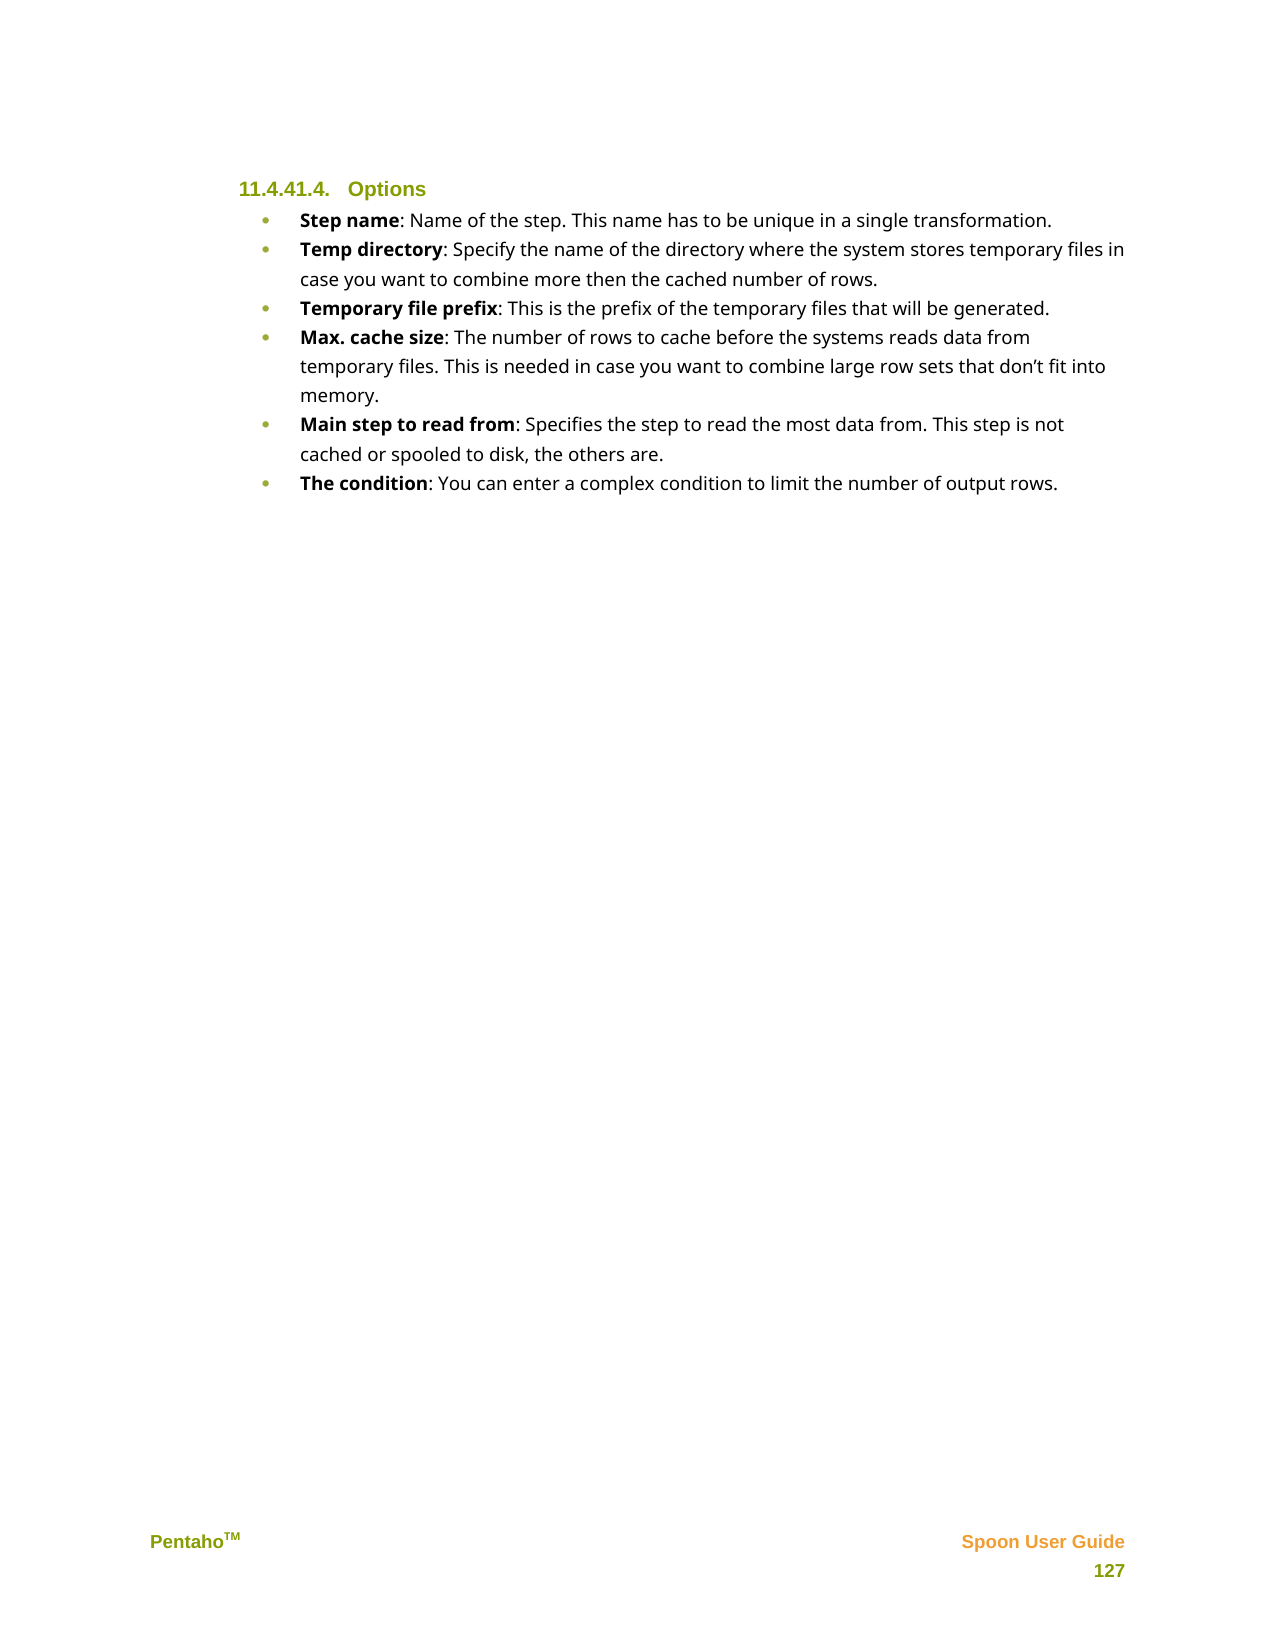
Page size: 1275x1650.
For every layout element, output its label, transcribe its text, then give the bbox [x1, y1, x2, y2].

list Main step to read from: Specifies the step to read the most data from. This step is not cached or spooled to disk, the others are. [262, 408, 1125, 467]
list The condition: You can enter a complex condition to limit the number of output rows. [262, 467, 1125, 496]
list Temporary file prefix: This is the prefix of the temporary files that will be generated. [262, 292, 1125, 321]
list Step name: Name of the step. This name has to be unique in a single transformation. [262, 204, 1125, 233]
list Max. cache size: The number of rows to cache before the systems reads data from temporary files. This is needed in case you want to combine large row sets that don’t fit into memory. [262, 321, 1125, 408]
subtitle Options [239, 169, 1125, 204]
list Temp directory: Specify the name of the directory where the system stores temporary files in case you want to combine more then the cached number of rows. [262, 233, 1125, 292]
